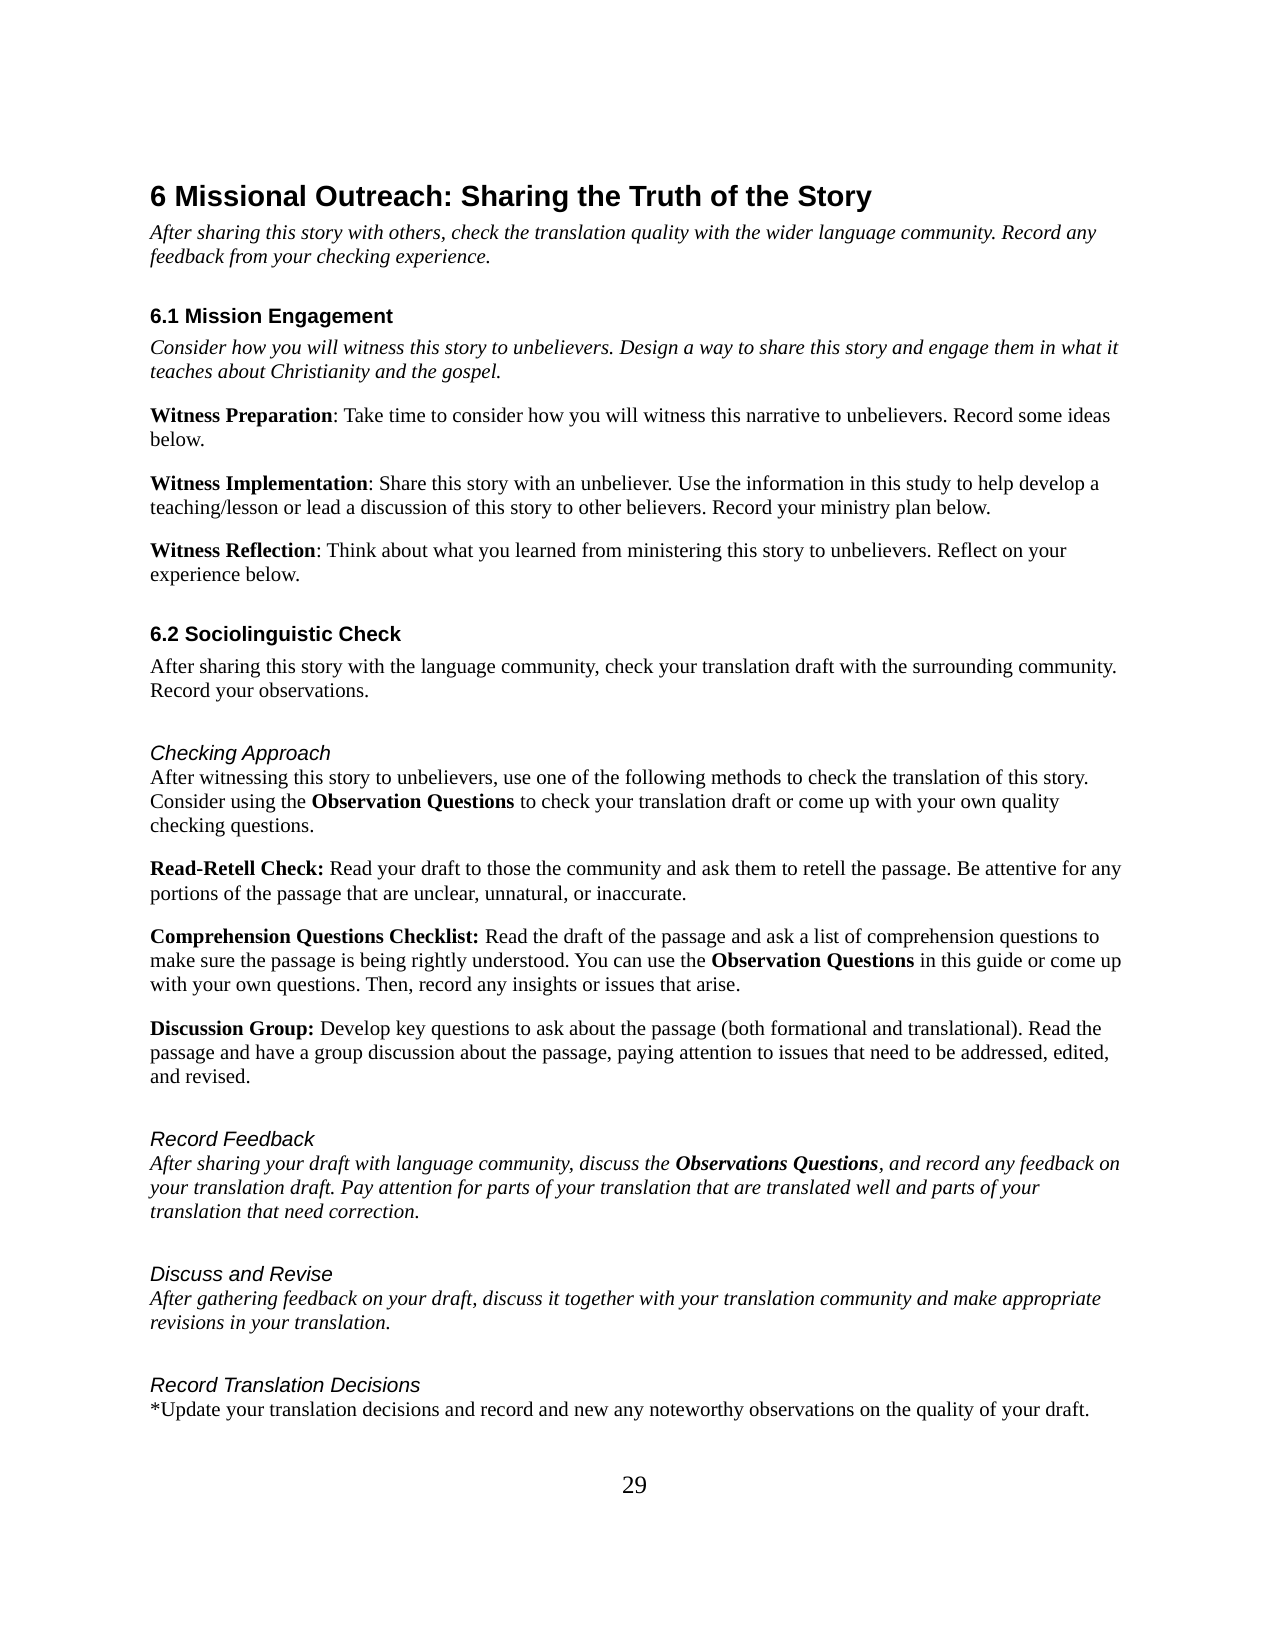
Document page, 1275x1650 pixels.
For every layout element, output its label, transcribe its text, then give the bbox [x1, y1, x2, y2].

text After gathering feedback on your draft, discuss it together with your translation community and make appropriate revisions in your translation. [150, 1286, 1125, 1334]
subtitle Checking Approach [150, 741, 1125, 765]
subtitle 6 Missional Outreach: Sharing the Truth of the Story [150, 179, 1125, 212]
text Consider how you will witness this story to unbelievers. Design a way to share this story and engage them in what it teaches about Christianity and the gospel. [150, 335, 1125, 383]
text Witness Reflection: Think about what you learned from ministering this story to unbelievers. Reflect on your experience below. [150, 538, 1125, 586]
text Discussion Group: Develop key questions to ask about the passage (both formational and translational). Read the passage and have a group discussion about the passage, paying attention to issues that need to be addressed, edited, and revised. [150, 1016, 1125, 1088]
text Comprehension Questions Checklist: Read the draft of the passage and ask a list of comprehension questions to make sure the passage is being rightly understood. You can use the Observation Questions in this guide or come up with your own questions. Then, record any insights or issues that arise. [150, 924, 1125, 996]
subtitle Record Translation Decisions [150, 1373, 1125, 1397]
text After sharing this story with others, check the translation quality with the wider language community. Record any feedback from your checking experience. [150, 220, 1125, 268]
subtitle 6.2 Sociolinguistic Check [150, 622, 1125, 646]
text Read-Retell Check: Read your draft to those the community and ask them to retell the passage. Be attentive for any portions of the passage that are unclear, unnatural, or inaccurate. [150, 856, 1125, 904]
text Witness Implementation: Share this story with an unbeliever. Use the information in this study to help develop a teaching/lesson or lead a discussion of this story to other believers. Record your ministry plan below. [150, 471, 1125, 519]
subtitle Discuss and Revise [150, 1262, 1125, 1286]
text Witness Preparation: Take time to consider how you will witness this narrative to unbelievers. Record some ideas below. [150, 403, 1125, 451]
text After witnessing this story to unbelievers, use one of the following methods to check the translation of this story. Consider using the Observation Questions to check your translation draft or come up with your own quality checking questions. [150, 765, 1125, 837]
text After sharing this story with the language community, check your translation draft with the surrounding community. Record your observations. [150, 654, 1125, 702]
subtitle Record Feedback [150, 1127, 1125, 1151]
subtitle 6.1 Mission Engagement [150, 304, 1125, 328]
text *Update your translation decisions and record and new any noteworthy observations on the quality of your draft. [150, 1397, 1125, 1421]
text After sharing your draft with language community, discuss the Observations Questions, and record any feedback on your translation draft. Pay attention for parts of your translation that are translated well and parts of your translation that need correction. [150, 1151, 1125, 1223]
